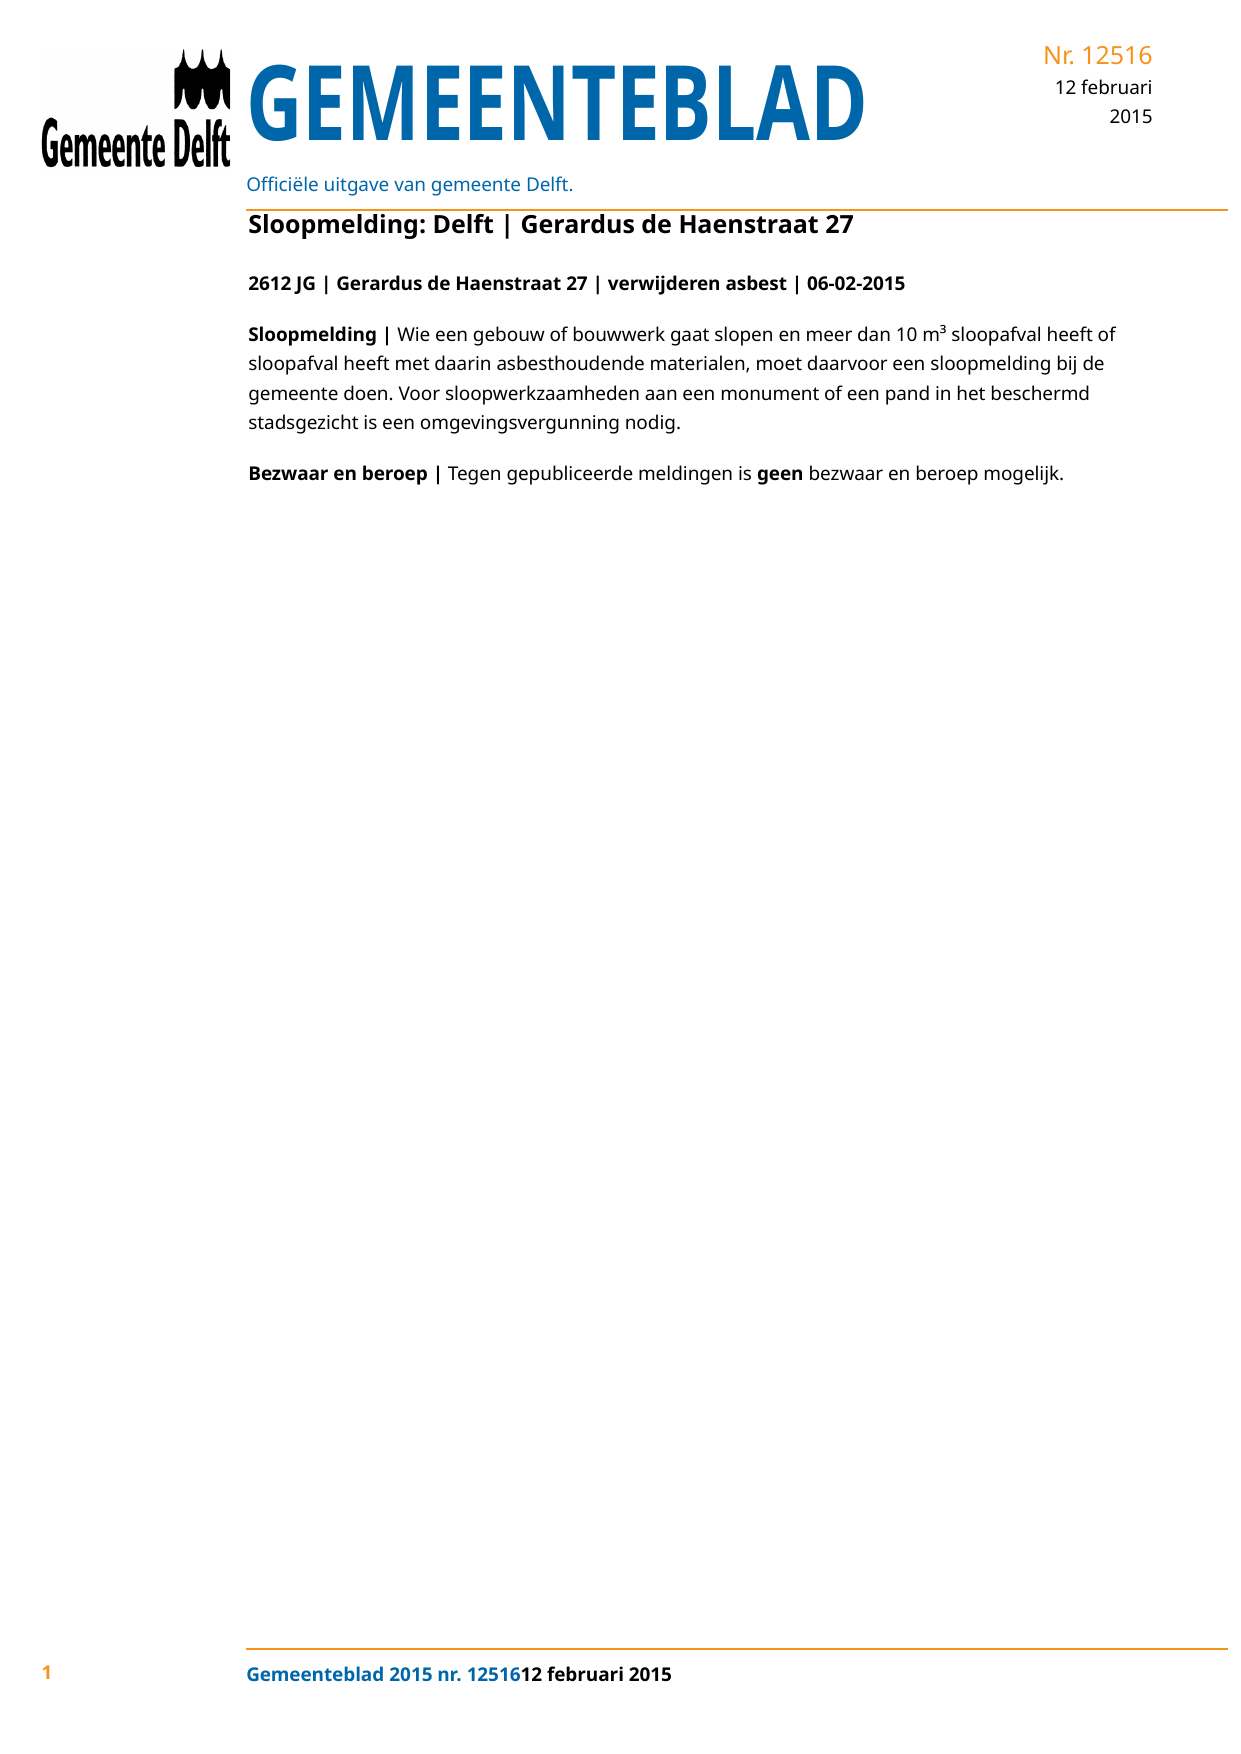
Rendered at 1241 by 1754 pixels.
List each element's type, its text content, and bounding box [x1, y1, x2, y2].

text Sloopmelding: Delft | Gerardus de Haenstraat 27 [248, 211, 1152, 241]
text Bezwaar en beroep | Tegen gepubliceerde meldingen is geen bezwaar en beroep mogelijk. [248, 460, 1152, 486]
picture [41, 47, 231, 172]
text 2612 JG | Gerardus de Haenstraat 27 | verwijderen asbest | 06-02-2015 [248, 270, 1152, 296]
text Sloopmelding | Wie een gebouw of bouwwerk gaat slopen en meer dan 10 m³ sloopafval heeft of sloopafval heeft met daarin asbesthoudende materialen, moet daarvoor een sloopmelding bij de gemeente doen. Voor sloopwerkzaamheden aan een monument of een pand in het beschermd stadsgezicht is een omgevingsvergunning nodig. [248, 321, 1152, 435]
